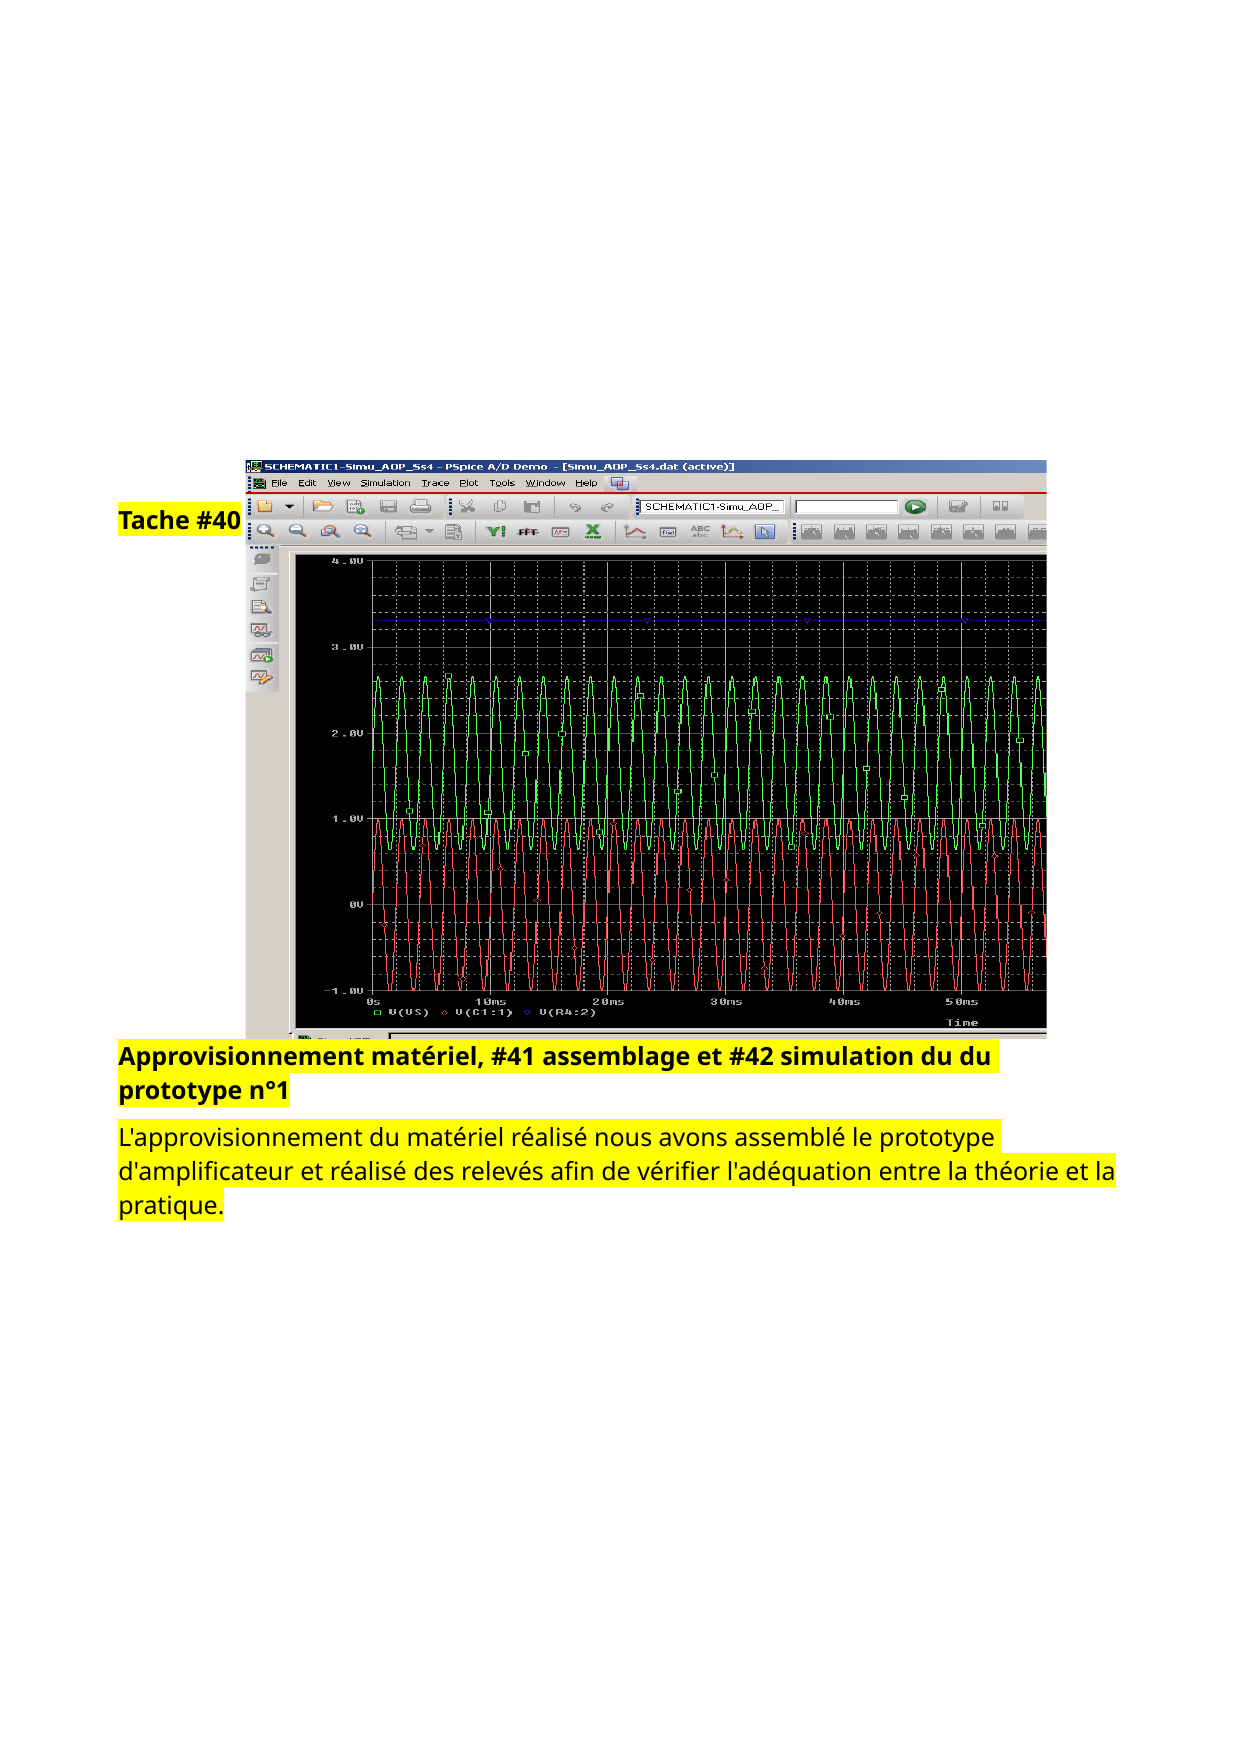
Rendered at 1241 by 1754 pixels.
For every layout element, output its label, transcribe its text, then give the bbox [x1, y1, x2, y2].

text L'approvisionnement du matériel réalisé nous avons assemblé le prototype d'amplificateur et réalisé des relevés afin de vérifier l'adéquation entre la théorie et la pratique. [118, 1119, 1122, 1221]
picture [245, 460, 1047, 1039]
text Tache #40 Approvisionnement matériel, #41 assemblage et #42 simulation du du prototype n°1 [118, 1039, 1122, 1107]
